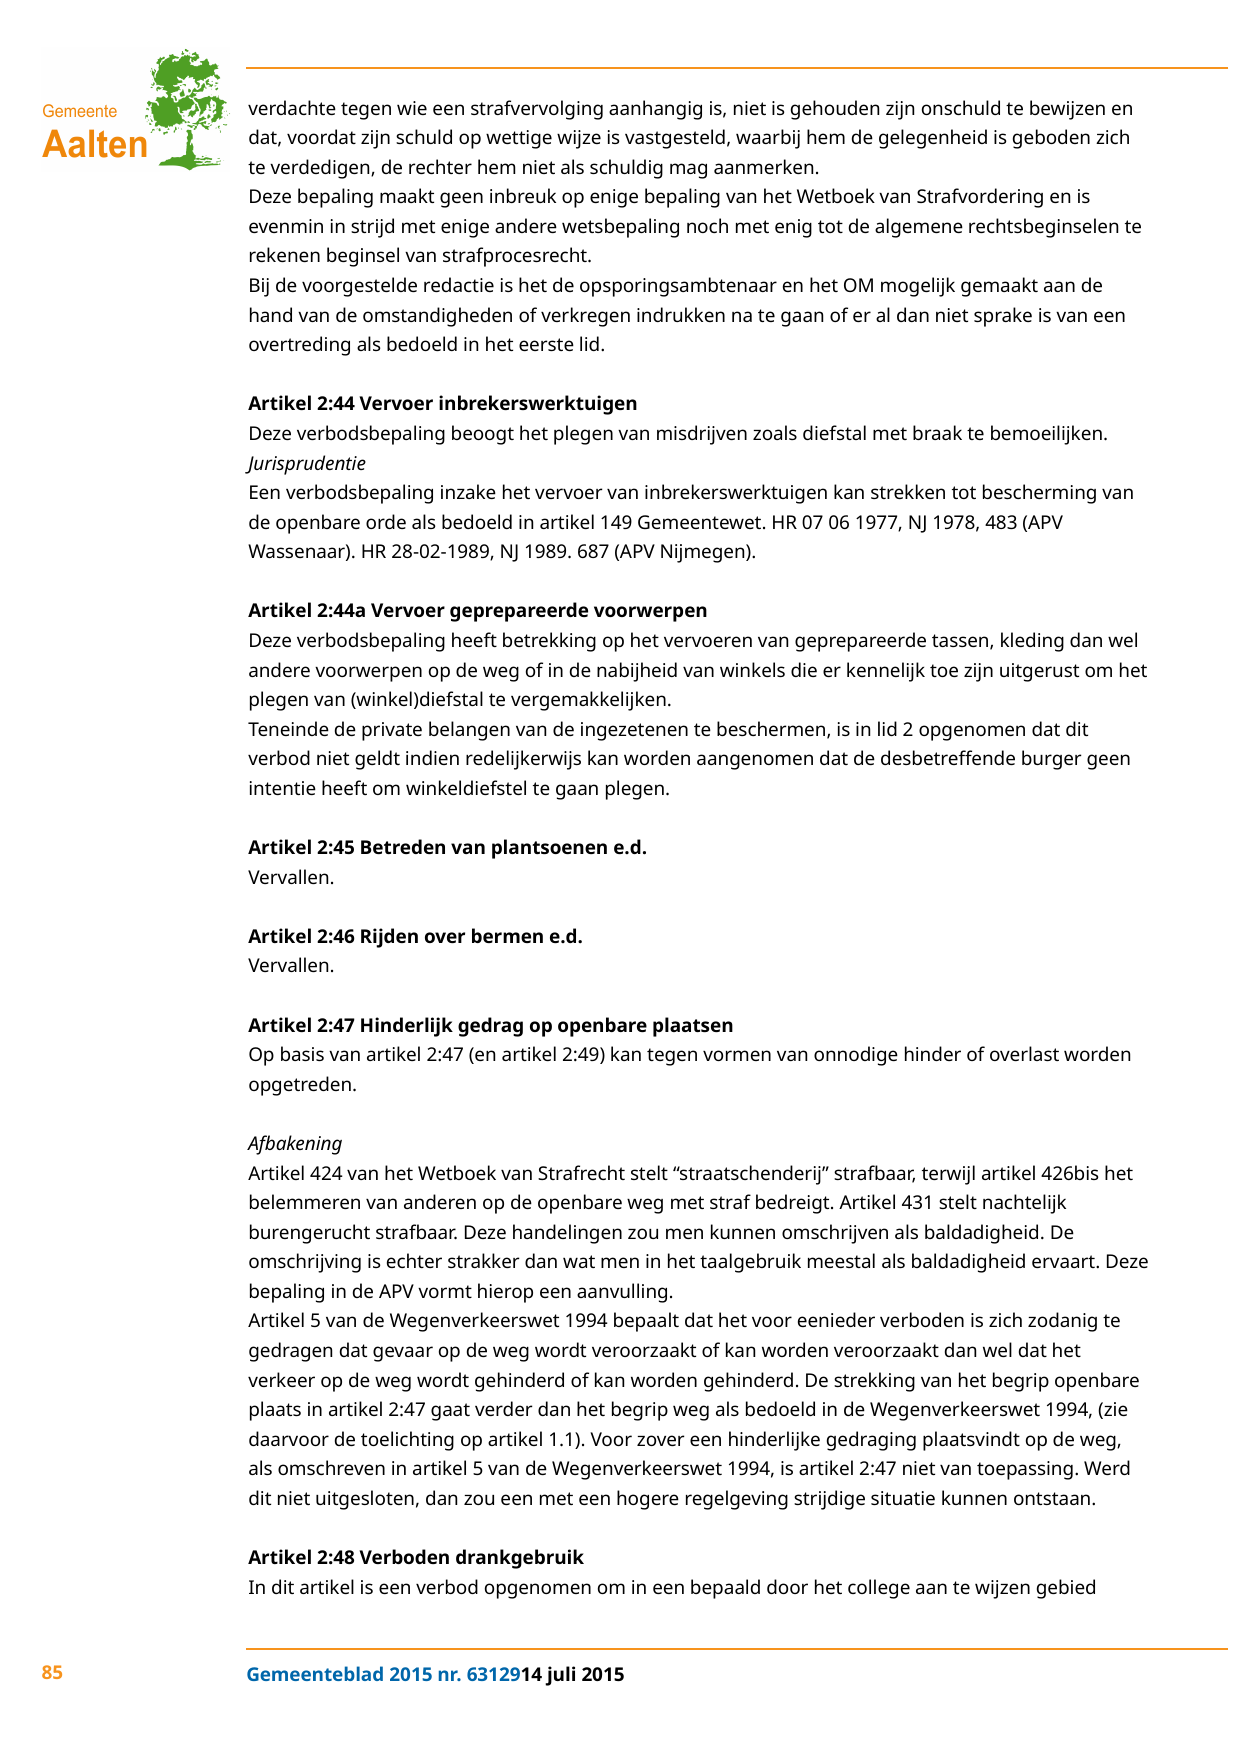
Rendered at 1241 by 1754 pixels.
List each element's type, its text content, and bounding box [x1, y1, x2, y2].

text Afbakening [248, 1130, 1152, 1156]
text Jurisprudentie [248, 450, 1152, 476]
text Deze bepaling maakt geen inbreuk op enige bepaling van het Wetboek van Strafvordering en is evenmin in strijd met enige andere wetsbepaling noch met enig tot de algemene rechtsbeginselen te rekenen beginsel van strafprocesrecht. [248, 183, 1152, 268]
picture [41, 47, 231, 172]
text Artikel 5 van de Wegenverkeerswet 1994 bepaalt dat het voor eenieder verboden is zich zodanig te gedragen dat gevaar op de weg wordt veroorzaakt of kan worden veroorzaakt dan wel dat het verkeer op de weg wordt gehinderd of kan worden gehinderd. De strekking van het begrip openbare plaats in artikel 2:47 gaat verder dan het begrip weg als bedoeld in de Wegenverkeerswet 1994, (zie daarvoor de toelichting op artikel 1.1). Voor zover een hinderlijke gedraging plaatsvindt op de weg, als omschreven in artikel 5 van de Wegenverkeerswet 1994, is artikel 2:47 niet van toepassing. Werd dit niet uitgesloten, dan zou een met een hogere regelgeving strijdige situatie kunnen ontstaan. [248, 1308, 1152, 1511]
text Op basis van artikel 2:47 (en artikel 2:49) kan tegen vormen van onnodige hinder of overlast worden opgetreden. [248, 1041, 1152, 1097]
text Deze verbodsbepaling beoogt het plegen van misdrijven zoals diefstal met braak te bemoeilijken. [248, 420, 1152, 446]
text Artikel 2:46 Rijden over bermen e.d. [248, 923, 1152, 949]
text Artikel 2:45 Betreden van plantsoenen e.d. [248, 834, 1152, 860]
text Een verbodsbepaling inzake het vervoer van inbrekerswerktuigen kan strekken tot bescherming van de openbare orde als bedoeld in artikel 149 Gemeentewet. HR 07 06 1977, NJ 1978, 483 (APV Wassenaar). HR 28-02-1989, NJ 1989. 687 (APV Nijmegen). [248, 479, 1152, 564]
text Vervallen. [248, 864, 1152, 890]
text verdachte tegen wie een strafvervolging aanhangig is, niet is gehouden zijn onschuld te bewijzen en dat, voordat zijn schuld op wettige wijze is vastgesteld, waarbij hem de gelegenheid is geboden zich te verdedigen, de rechter hem niet als schuldig mag aanmerken. [248, 95, 1152, 180]
text Artikel 424 van het Wetboek van Strafrecht stelt “straatschenderij” strafbaar, terwijl artikel 426bis het belemmeren van anderen op de openbare weg met straf bedreigt. Artikel 431 stelt nachtelijk burengerucht strafbaar. Deze handelingen zou men kunnen omschrijven als baldadigheid. De omschrijving is echter strakker dan wat men in het taalgebruik meestal als baldadigheid ervaart. Deze bepaling in de APV vormt hierop een aanvulling. [248, 1160, 1152, 1304]
text Artikel 2:44a Vervoer geprepareerde voorwerpen [248, 598, 1152, 623]
text Deze verbodsbepaling heeft betrekking op het vervoeren van geprepareerde tassen, kleding dan wel andere voorwerpen op de weg of in de nabijheid van winkels die er kennelijk toe zijn uitgerust om het plegen van (winkel)diefstal te vergemakkelijken. [248, 627, 1152, 712]
text Bij de voorgestelde redactie is het de opsporingsambtenaar en het OM mogelijk gemaakt aan de hand van de omstandigheden of verkregen indrukken na te gaan of er al dan niet sprake is van een overtreding als bedoeld in het eerste lid. [248, 272, 1152, 357]
text Artikel 2:47 Hinderlijk gedrag op openbare plaatsen [248, 1012, 1152, 1038]
text In dit artikel is een verbod opgenomen om in een bepaald door het college aan te wijzen gebied [248, 1574, 1152, 1600]
text Teneinde de private belangen van de ingezetenen te beschermen, is in lid 2 opgenomen dat dit verbod niet geldt indien redelijkerwijs kan worden aangenomen dat de desbetreffende burger geen intentie heeft om winkeldiefstel te gaan plegen. [248, 716, 1152, 801]
text Vervallen. [248, 953, 1152, 978]
text Artikel 2:48 Verboden drankgebruik [248, 1544, 1152, 1570]
text Artikel 2:44 Vervoer inbrekerswerktuigen [248, 391, 1152, 416]
